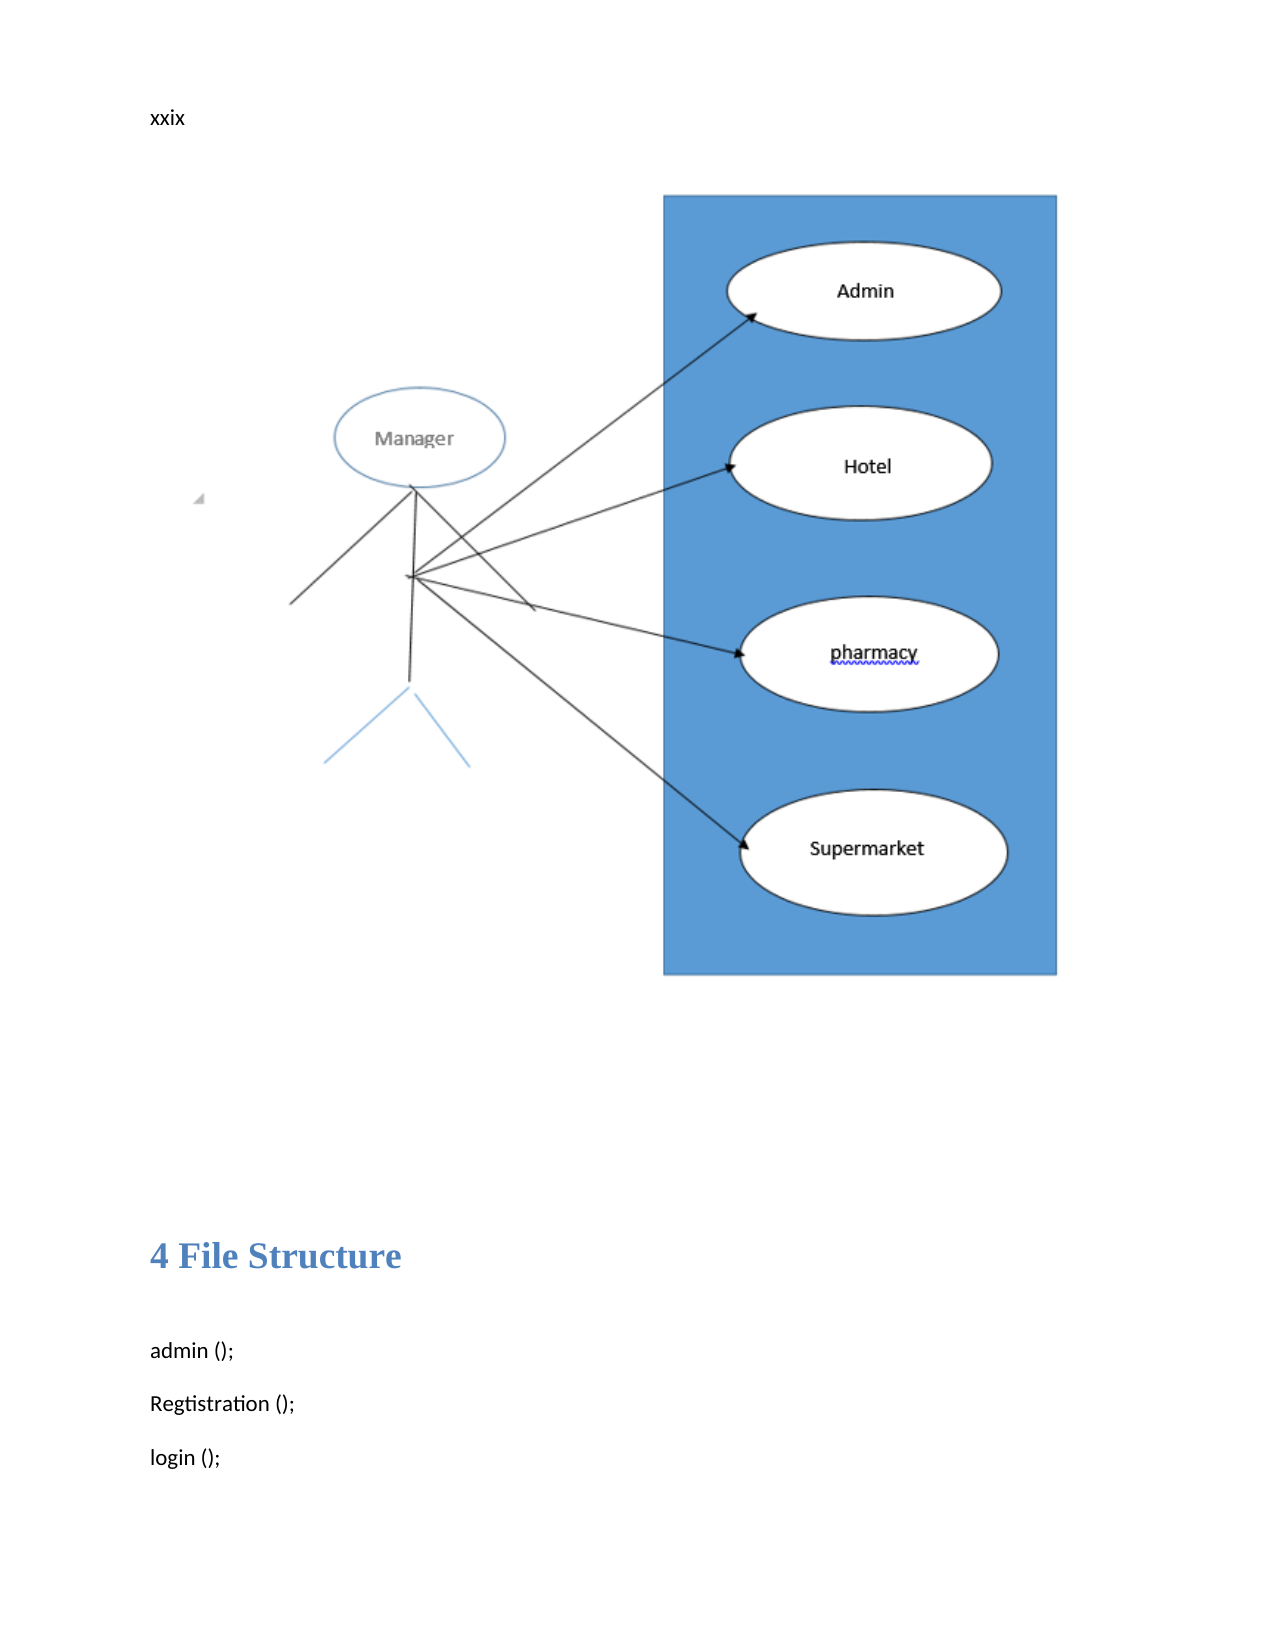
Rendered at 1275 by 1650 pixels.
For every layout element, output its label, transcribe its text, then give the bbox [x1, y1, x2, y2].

subtitle 4 File Structure [150, 1234, 1125, 1277]
text login (); [150, 1443, 1125, 1471]
text admin (); [150, 1337, 1125, 1364]
picture [149, 150, 1125, 1047]
text Regtistration (); [150, 1389, 1125, 1418]
